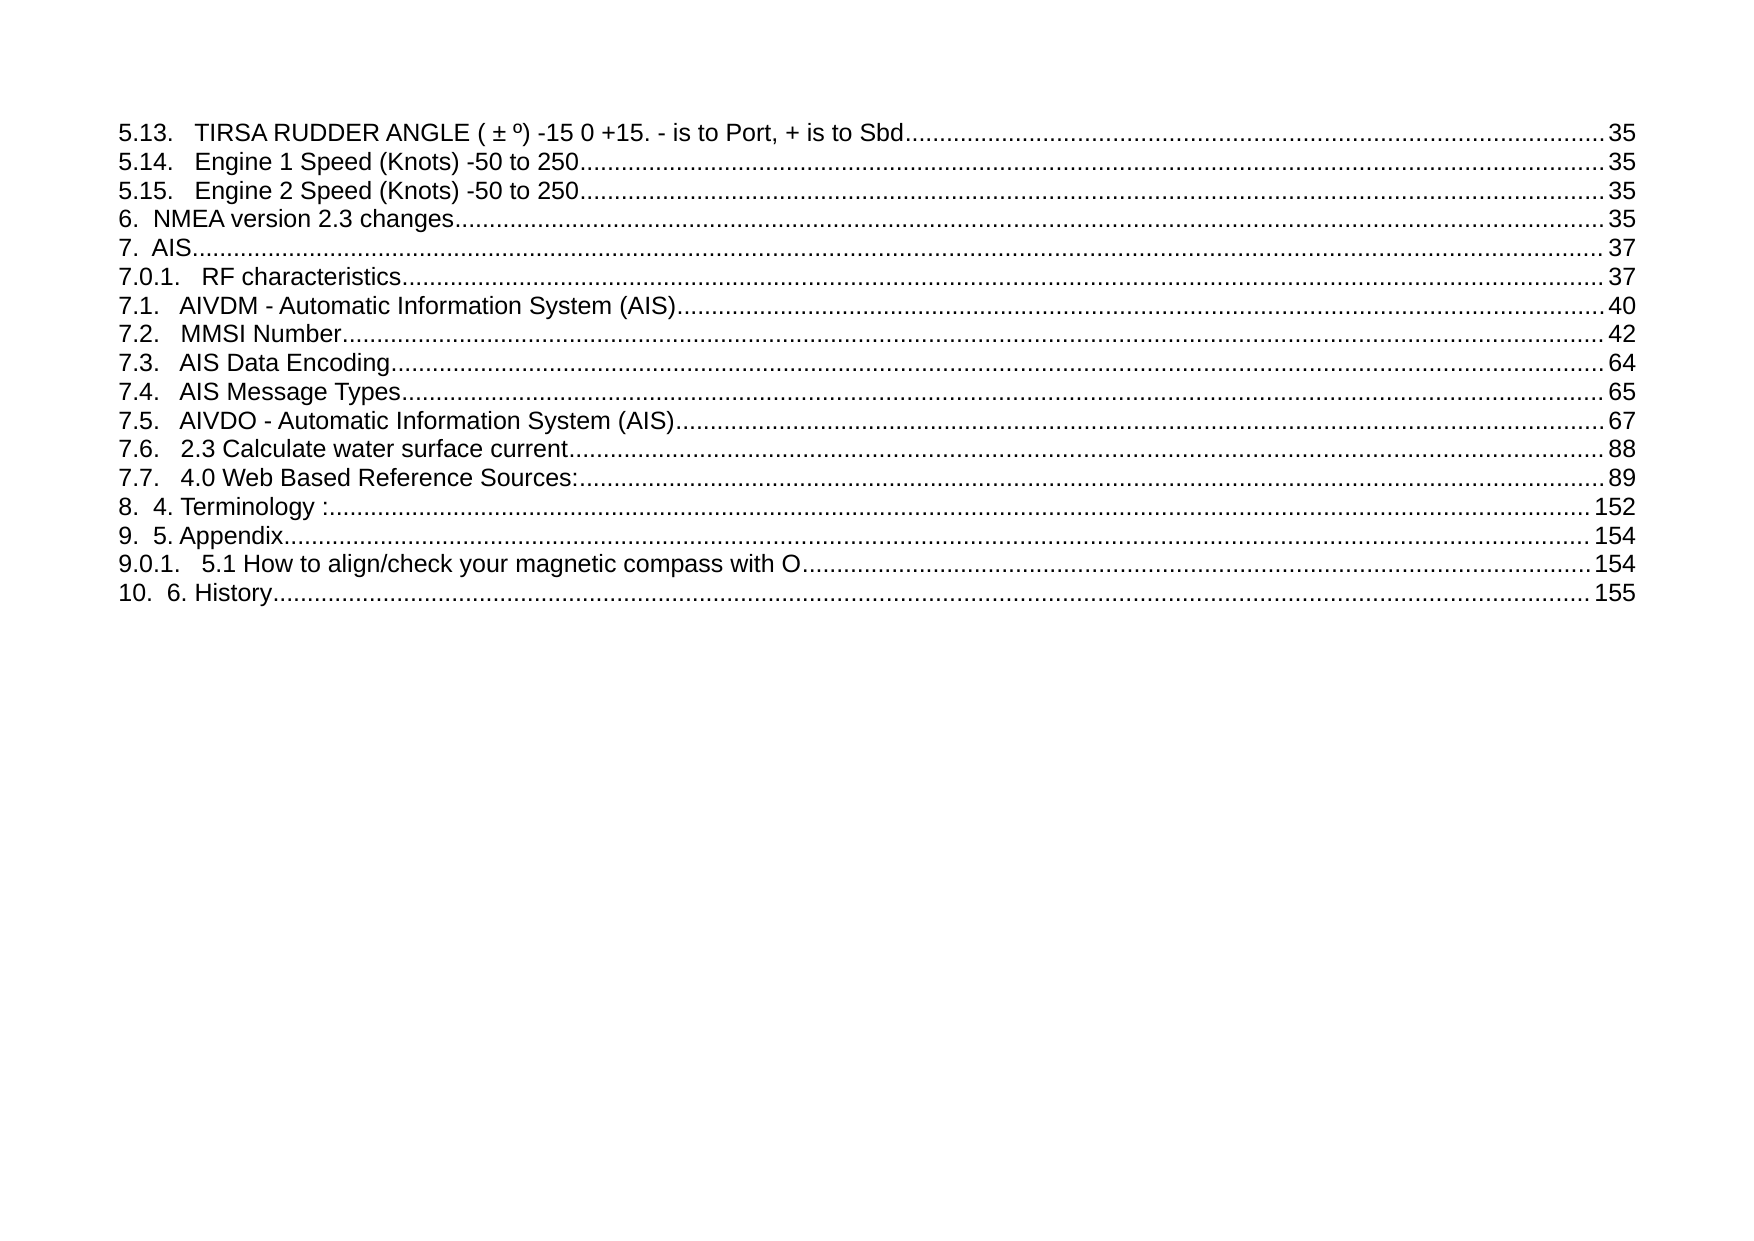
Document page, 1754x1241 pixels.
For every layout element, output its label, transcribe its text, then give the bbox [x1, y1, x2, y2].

text 8. 4. Terminology : 152 [118, 492, 1636, 521]
text 10. 6. History 155 [118, 578, 1636, 607]
text 7.7. 4.0 Web Based Reference Sources: 89 [118, 463, 1636, 492]
text 7.6. 2.3 Calculate water surface current 88 [118, 434, 1636, 463]
text 9.0.1. 5.1 How to align/check your magnetic compass with O 154 [118, 549, 1636, 578]
text 7.1. AIVDM - Automatic Information System (AIS) 40 [118, 291, 1636, 319]
text 7.0.1. RF characteristics 37 [118, 262, 1636, 291]
text 7.3. AIS Data Encoding 64 [118, 348, 1636, 377]
text 9. 5. Appendix 154 [118, 521, 1636, 549]
text 7.2. MMSI Number 42 [118, 319, 1636, 348]
text 7.4. AIS Message Types 65 [118, 377, 1636, 406]
text 5.14. Engine 1 Speed (Knots) -50 to 250 35 [118, 147, 1636, 176]
text 7. AIS 37 [118, 233, 1636, 262]
text 5.15. Engine 2 Speed (Knots) -50 to 250 35 [118, 176, 1636, 204]
text 5.13. TIRSA RUDDER ANGLE ( ± º) -15 0 +15. - is to Port, + is to Sbd 35 [118, 118, 1636, 147]
text 6. NMEA version 2.3 changes 35 [118, 204, 1636, 233]
text 7.5. AIVDO - Automatic Information System (AIS) 67 [118, 406, 1636, 434]
